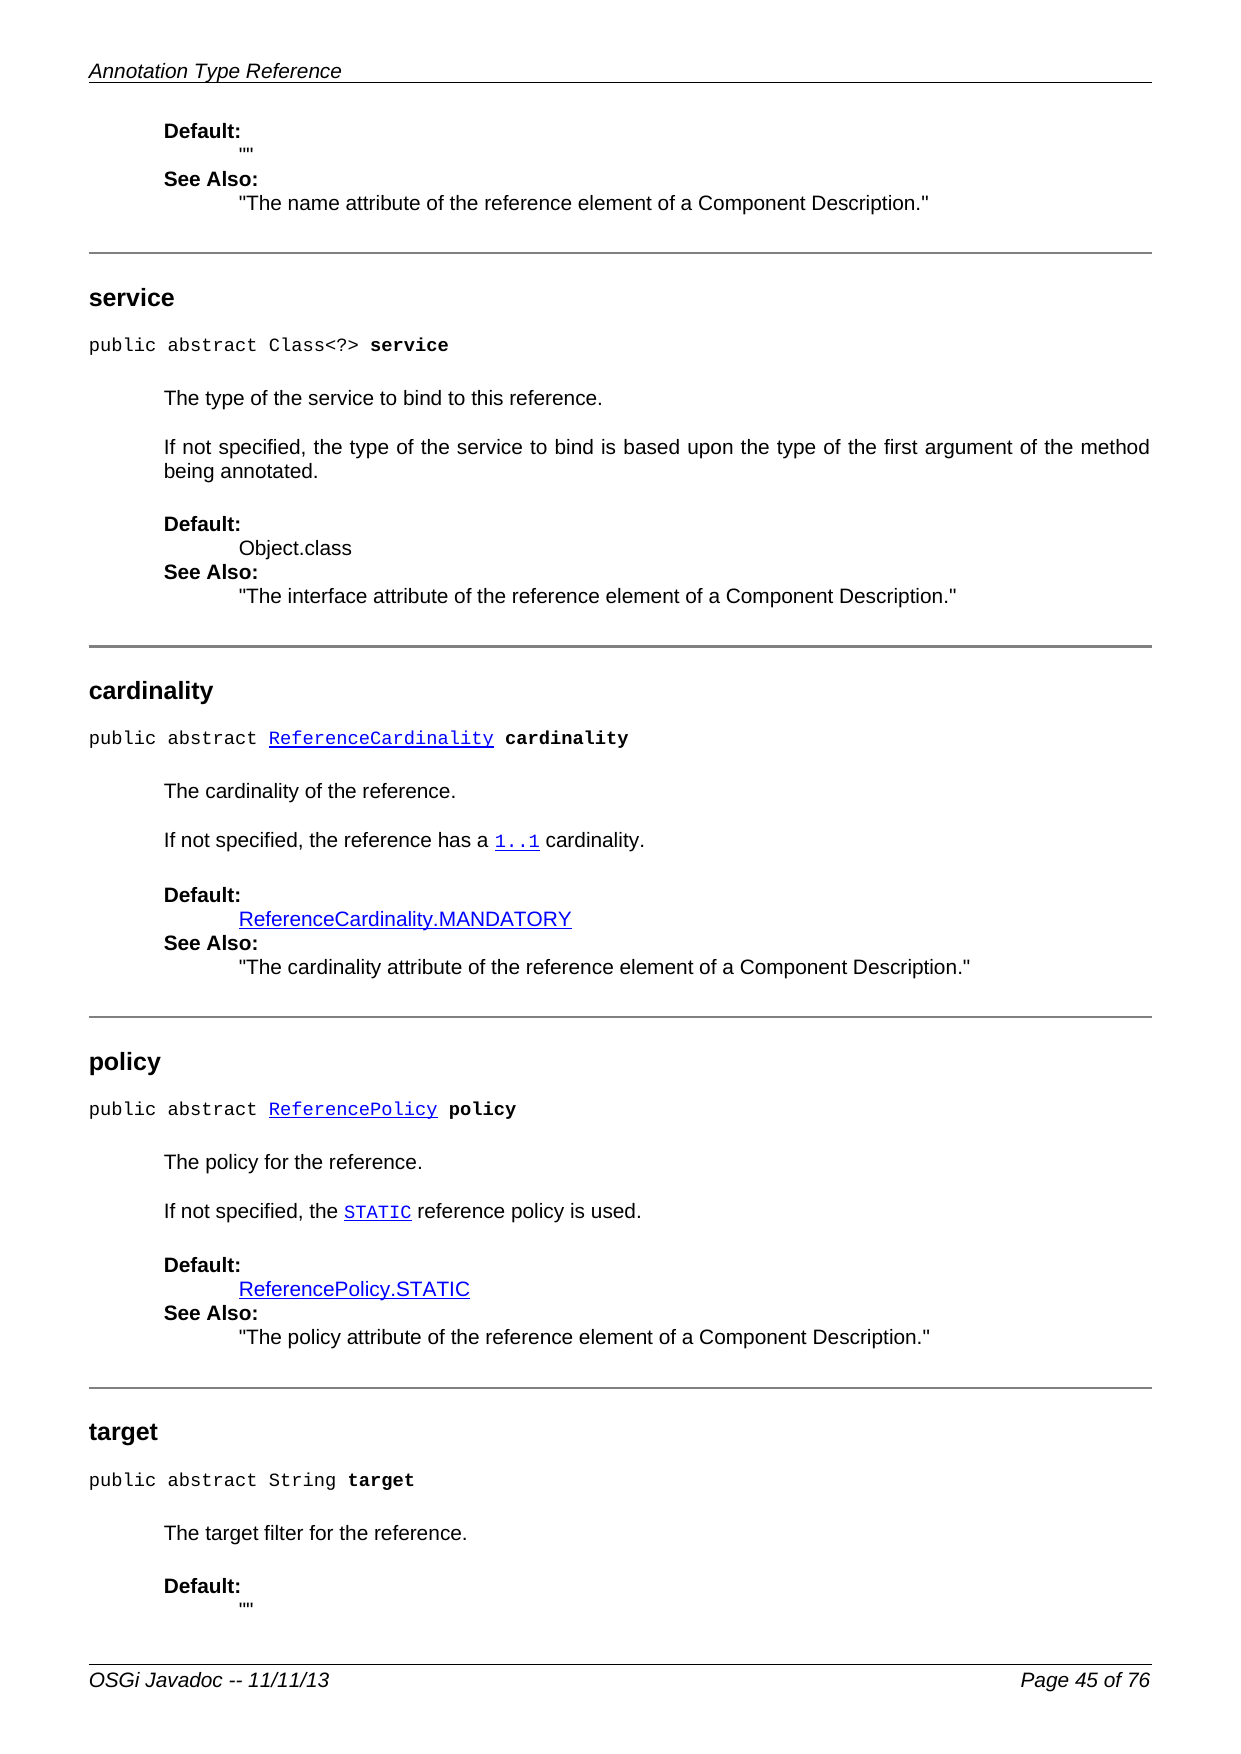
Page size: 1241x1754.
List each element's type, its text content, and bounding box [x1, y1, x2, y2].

text "" [238, 1598, 1152, 1622]
subtitle target [88, 1417, 1152, 1446]
text Default: [163, 1253, 1152, 1277]
text If not specified, the STATIC reference policy is used. [163, 1199, 1152, 1224]
text Default: [163, 118, 1152, 142]
text public abstract Class<?> service [88, 335, 1152, 357]
subtitle cardinality [88, 676, 1152, 705]
subtitle service [88, 282, 1152, 311]
text "" [238, 142, 1152, 166]
text "The interface attribute of the reference element of a Component Description." [238, 584, 1152, 608]
text See Also: [163, 1301, 1152, 1325]
text ReferenceCardinality.MANDATORY [238, 907, 1152, 931]
text See Also: [163, 931, 1152, 954]
text public abstract String target [88, 1470, 1152, 1492]
text ReferencePolicy.STATIC [238, 1277, 1152, 1301]
text Default: [163, 512, 1152, 536]
text "The policy attribute of the reference element of a Component Description." [238, 1325, 1152, 1349]
text The cardinality of the reference. [163, 779, 1152, 803]
text Default: [163, 1574, 1152, 1598]
text Object.class [238, 536, 1152, 560]
text The target filter for the reference. [163, 1521, 1152, 1545]
text See Also: [163, 560, 1152, 584]
text If not specified, the type of the service to bind is based upon the type of the first argument of the method being annotated. [163, 435, 1152, 483]
text Default: [163, 883, 1152, 907]
text The policy for the reference. [163, 1150, 1152, 1174]
text public abstract ReferenceCardinality cardinality [88, 729, 1152, 750]
text See Also: [163, 166, 1152, 190]
text "The cardinality attribute of the reference element of a Component Description." [238, 954, 1152, 978]
text The type of the service to bind to this reference. [163, 386, 1152, 410]
text public abstract ReferencePolicy policy [88, 1099, 1152, 1121]
text "The name attribute of the reference element of a Component Description." [238, 190, 1152, 214]
text If not specified, the reference has a 1..1 cardinality. [163, 828, 1152, 853]
subtitle policy [88, 1047, 1152, 1075]
